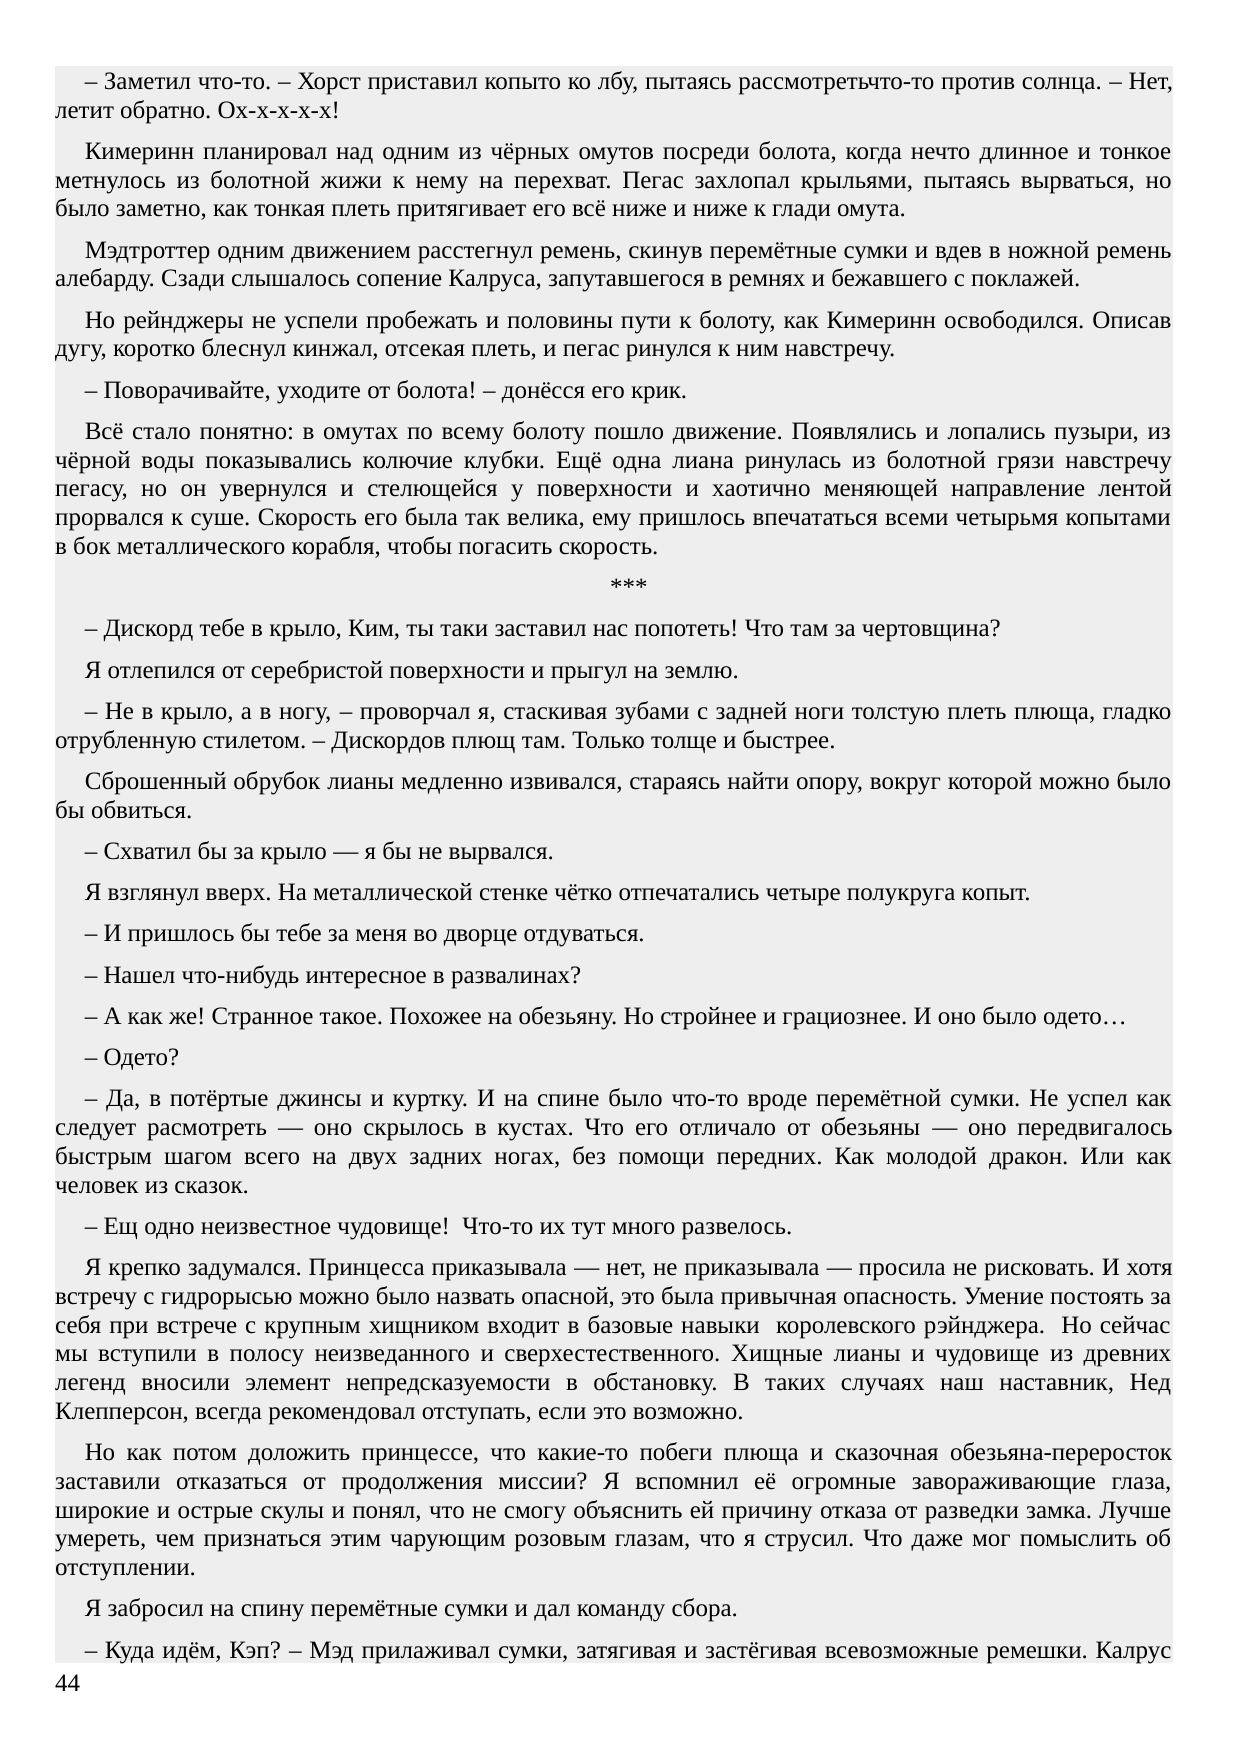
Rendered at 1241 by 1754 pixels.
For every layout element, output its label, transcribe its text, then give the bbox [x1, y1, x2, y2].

text – А как же! Странное такое. Похожее на обезьяну. Но стройнее и грациознее. И оно было одето… [55, 1001, 1173, 1030]
text – И пришлось бы тебе за меня во дворце отдуваться. [55, 918, 1173, 947]
text – Заметил что-то. – Хорст приставил копыто ко лбу, пытаясь рассмотретьчто-то против солнца. – Нет, летит обратно. Ох-х-х-х-х! [55, 66, 1173, 123]
text – Не в крыло, а в ногу, – проворчал я, стаскивая зубами с задней ноги толстую плеть плюща, гладко отрубленную стилетом. – Дискордов плющ там. Только толще и быстрее. [55, 696, 1173, 753]
text Но рейнджеры не успели пробежать и половины пути к болоту, как Кимеринн освободился. Описав дугу, коротко блеснул кинжал, отсекая плеть, и пегас ринулся к ним навстречу. [55, 305, 1173, 362]
text Я забросил на спину перемётные сумки и дал команду сбора. [55, 1593, 1173, 1622]
text Но как потом доложить принцессе, что какие-то побеги плюща и сказочная обезьяна-переросток заставили отказаться от продолжения миссии? Я вспомнил её огромные завораживающие глаза, широкие и острые скулы и понял, что не смогу объяснить ей причину отказа от разведки замка. Лучше умереть, чем признаться этим чарующим розовым глазам, что я струсил. Что даже мог помыслить об отступлении. [55, 1437, 1173, 1581]
text – Ещ одно неизвестное чудовище! Что-то их тут много развелось. [55, 1211, 1173, 1240]
text Я взглянул вверх. На металлической стенке чётко отпечатались четыре полукруга копыт. [55, 877, 1173, 906]
text – Нашел что-нибудь интересное в развалинах? [55, 960, 1173, 988]
text Мэдтроттер одним движением расстегнул ремень, скинув перемётные сумки и вдев в ножной ремень алебарду. Сзади слышалось сопение Калруса, запутавшегося в ремнях и бежавшего с поклажей. [55, 235, 1173, 292]
text – Схватил бы за крыло — я бы не вырвался. [55, 836, 1173, 865]
text – Одето? [55, 1042, 1173, 1071]
text – Дискорд тебе в крыло, Ким, ты таки заставил нас попотеть! Что там за чертовщина? [55, 613, 1173, 642]
text Сброшенный обрубок лианы медленно извивался, стараясь найти опору, вокруг которой можно было бы обвиться. [55, 766, 1173, 823]
text *** [55, 572, 1173, 601]
text – Да, в потёртые джинсы и куртку. И на спине было что-то вроде перемётной сумки. Не успел как следует расмотреть — оно скрылось в кустах. Что его отличало от обезьяны — оно передвигалось быстрым шагом всего на двух задних ногах, без помощи передних. Как молодой дракон. Или как человек из сказок. [55, 1083, 1173, 1198]
text Я отлепился от серебристой поверхности и прыгул на землю. [55, 655, 1173, 683]
text Всё стало понятно: в омутах по всему болоту пошло движение. Появлялись и лопались пузыри, из чёрной воды показывались колючие клубки. Ещё одна лиана ринулась из болотной грязи навстречу пегасу, но он увернулся и стелющейся у поверхности и хаотично меняющей направление лентой прорвался к суше. Скорость его была так велика, ему пришлось впечататься всеми четырьмя копытами в бок металлического корабля, чтобы погасить скорость. [55, 416, 1173, 560]
text – Куда идём, Кэп? – Мэд прилаживал сумки, затягивая и застёгивая всевозможные ремешки. Калрус [55, 1635, 1173, 1663]
text – Поворачивайте, уходите от болота! – донёсся его крик. [55, 375, 1173, 403]
text Кимеринн планировал над одним из чёрных омутов посреди болота, когда нечто длинное и тонкое метнулось из болотной жижи к нему на перехват. Пегас захлопал крыльями, пытаясь вырваться, но было заметно, как тонкая плеть притягивает его всё ниже и ниже к глади омута. [55, 136, 1173, 222]
text Я крепко задумался. Принцесса приказывала — нет, не приказывала — просила не рисковать. И хотя встречу с гидрорысью можно было назвать опасной, это была привычная опасность. Умение постоять за себя при встрече с крупным хищником входит в базовые навыки королевского рэйнджера. Но сейчас мы вступили в полосу неизведанного и сверхестественного. Хищные лианы и чудовище из древних легенд вносили элемент непредсказуемости в обстановку. В таких случаях наш наставник, Нед Клепперсон, всегда рекомендовал отступать, если это возможно. [55, 1252, 1173, 1425]
